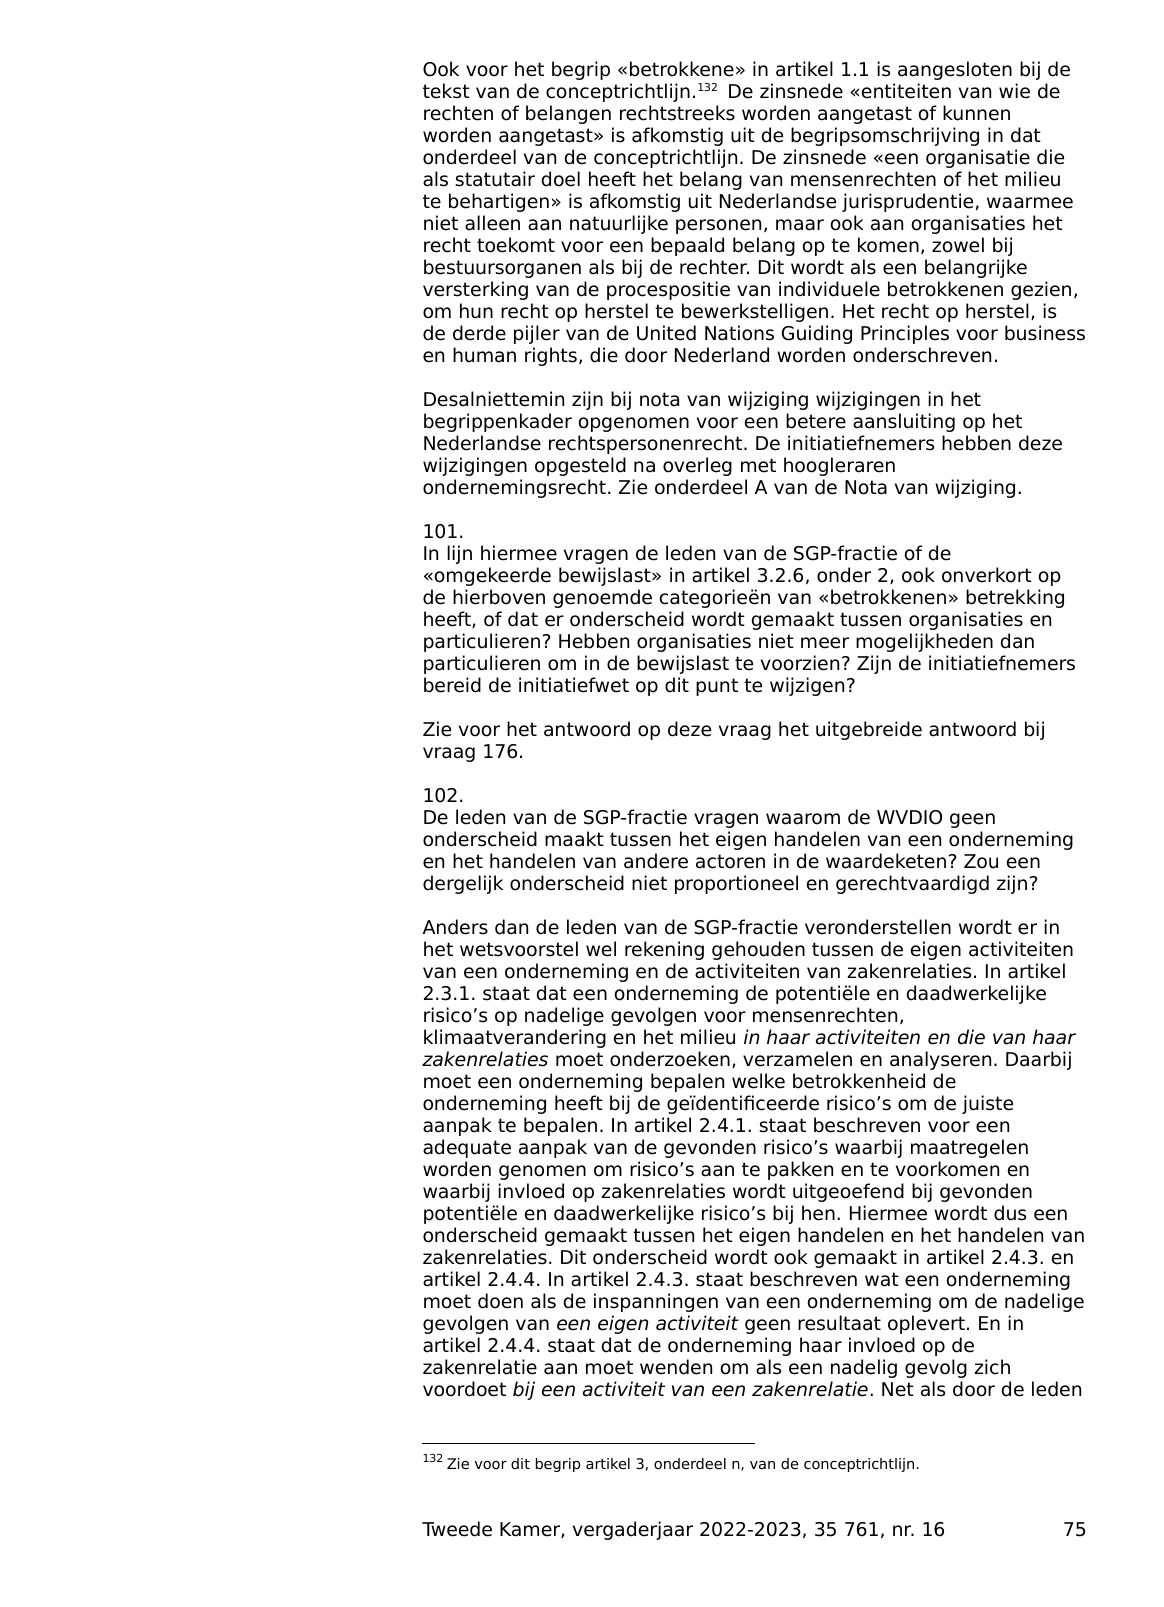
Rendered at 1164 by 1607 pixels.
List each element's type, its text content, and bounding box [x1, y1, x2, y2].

text Anders dan de leden van de SGP-fractie veronderstellen wordt er in het wetsvoorstel wel rekening gehouden tussen de eigen activiteiten van een onderneming en de activiteiten van zakenrelaties. In artikel 2.3.1. staat dat een onderneming de potentiële en daadwerkelijke risico’s op nadelige gevolgen voor mensenrechten, klimaatverandering en het milieu in haar activiteiten en die van haar zakenrelaties moet onderzoeken, verzamelen en analyseren. Daarbij moet een onderneming bepalen welke betrokkenheid de onderneming heeft bij de geïdentificeerde risico’s om de juiste aanpak te bepalen. In artikel 2.4.1. staat beschreven voor een adequate aanpak van de gevonden risico’s waarbij maatregelen worden genomen om risico’s aan te pakken en te voorkomen en waarbij invloed op zakenrelaties wordt uitgeoefend bij gevonden potentiële en daadwerkelijke risico’s bij hen. Hiermee wordt dus een onderscheid gemaakt tussen het eigen handelen en het handelen van zakenrelaties. Dit onderscheid wordt ook gemaakt in artikel 2.4.3. en artikel 2.4.4. In artikel 2.4.3. staat beschreven wat een onderneming moet doen als de inspanningen van een onderneming om de nadelige gevolgen van een eigen activiteit geen resultaat oplevert. En in artikel 2.4.4. staat dat de onderneming haar invloed op de zakenrelatie aan moet wenden om als een nadelig gevolg zich voordoet bij een activiteit van een zakenrelatie. Net als door de leden [422, 917, 1087, 1401]
text Ook voor het begrip «betrokkene» in artikel 1.1 is aangesloten bij de tekst van de conceptrichtlijn. De zinsnede «entiteiten van wie de rechten of belangen rechtstreeks worden aangetast of kunnen worden aangetast» is afkomstig uit de begripsomschrijving in dat onderdeel van de conceptrichtlijn. De zinsnede «een organisatie die als statutair doel heeft het belang van mensenrechten of het milieu te behartigen» is afkomstig uit Nederlandse jurisprudentie, waarmee niet alleen aan natuurlijke personen, maar ook aan organisaties het recht toekomt voor een bepaald belang op te komen, zowel bij bestuursorganen als bij de rechter. Dit wordt als een belangrijke versterking van de procespositie van individuele betrokkenen gezien, om hun recht op herstel te bewerkstelligen. Het recht op herstel, is de derde pijler van de United Nations Guiding Principles voor business en human rights, die door Nederland worden onderschreven. [422, 59, 1087, 367]
text In lijn hiermee vragen de leden van de SGP-fractie of de «omgekeerde bewijslast» in artikel 3.2.6, onder 2, ook onverkort op de hierboven genoemde categorieën van «betrokkenen» betrekking heeft, of dat er onderscheid wordt gemaakt tussen organisaties en particulieren? Hebben organisaties niet meer mogelijkheden dan particulieren om in de bewijslast te voorzien? Zijn de initiatiefnemers bereid de initiatiefwet op dit punt te wijzigen? [422, 543, 1087, 697]
text Zie voor het antwoord op deze vraag het uitgebreide antwoord bij vraag 176. [422, 719, 1087, 763]
text Desalniettemin zijn bij nota van wijziging wijzigingen in het begrippenkader opgenomen voor een betere aansluiting op het Nederlandse rechtspersonenrecht. De initiatiefnemers hebben deze wijzigingen opgesteld na overleg met hoogleraren ondernemingsrecht. Zie onderdeel A van de Nota van wijziging. [422, 389, 1087, 499]
text De leden van de SGP-fractie vragen waarom de WVDIO geen onderscheid maakt tussen het eigen handelen van een onderneming en het handelen van andere actoren in de waardeketen? Zou een dergelijk onderscheid niet proportioneel en gerechtvaardigd zijn? [422, 807, 1087, 895]
text 102. [422, 785, 1087, 807]
text Zie voor dit begrip artikel 3, onderdeel n, van de conceptrichtlijn. [422, 1452, 1087, 1474]
text 101. [422, 521, 1087, 543]
